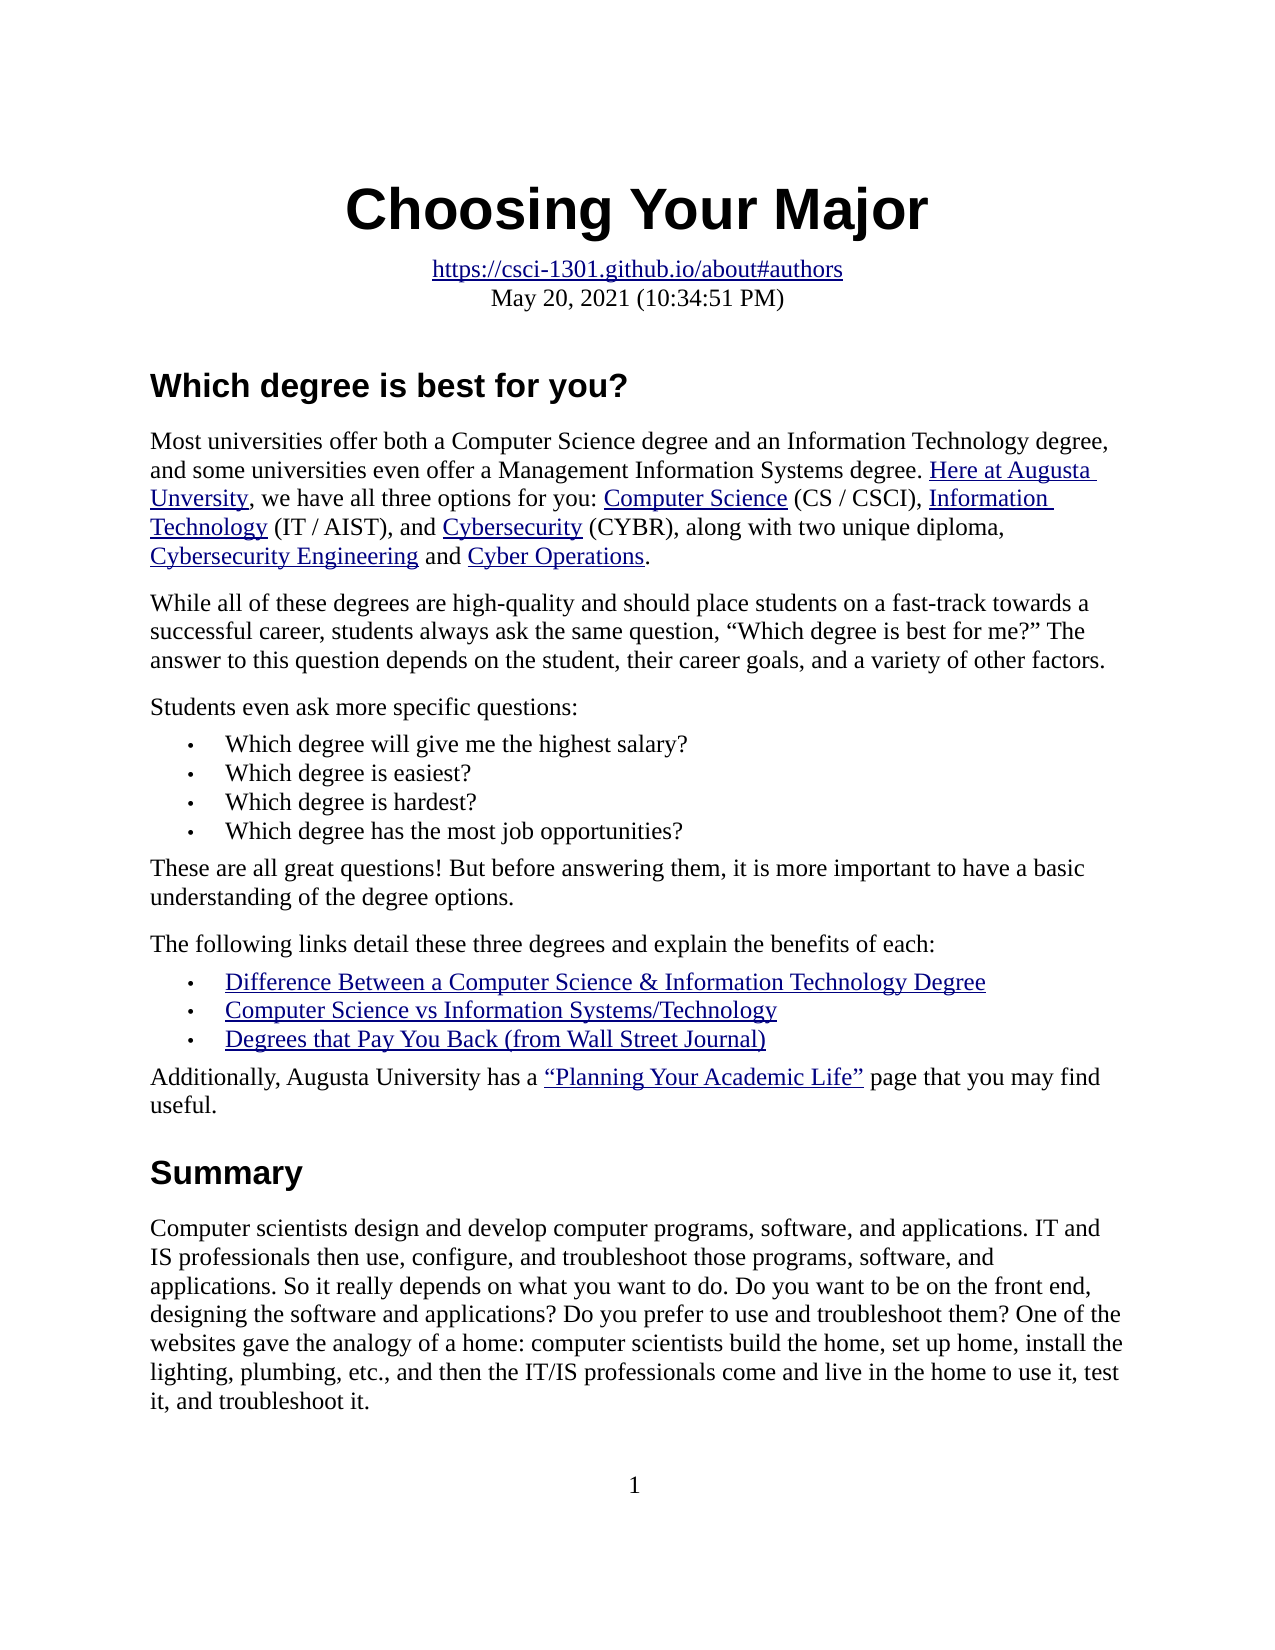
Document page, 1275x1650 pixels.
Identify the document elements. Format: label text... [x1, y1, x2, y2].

text May 20, 2021 (10:34:51 PM) [150, 283, 1125, 312]
text https://csci-1301.github.io/about#authors [150, 254, 1125, 283]
text While all of these degrees are high-quality and should place students on a fast-track towards a successful career, students always ask the same question, “Which degree is best for me?” The answer to this question depends on the student, their career goals, and a variety of other factors. [150, 588, 1125, 674]
list Which degree is easiest? [187, 758, 1125, 787]
subtitle Summary [150, 1153, 1125, 1192]
text Computer scientists design and develop computer programs, software, and applications. IT and IS professionals then use, configure, and troubleshoot those programs, software, and applications. So it really depends on what you want to do. Do you want to be on the front end, designing the software and applications? Do you prefer to use and troubleshoot them? One of the websites gave the analogy of a home: computer scientists build the home, set up home, install the lighting, plumbing, etc., and then the IT/IS professionals come and live in the home to use it, test it, and troubleshoot it. [150, 1213, 1125, 1414]
list Which degree is hardest? [187, 787, 1125, 816]
text These are all great questions! But before answering them, it is more important to have a basic understanding of the degree options. [150, 853, 1125, 911]
list Which degree has the most job opportunities? [187, 816, 1125, 844]
text The following links detail these three degrees and explain the benefits of each: [150, 929, 1125, 958]
list Difference Between a Computer Science & Information Technology Degree [187, 967, 1125, 995]
text Students even ask more specific questions: [150, 692, 1125, 721]
list Which degree will give me the highest salary? [187, 729, 1125, 758]
text Additionally, Augusta University has a “Planning Your Academic Life” page that you may find useful. [150, 1062, 1125, 1119]
subtitle Which degree is best for you? [150, 366, 1125, 404]
text Most universities offer both a Computer Science degree and an Information Technology degree, and some universities even offer a Management Information Systems degree. Here at Augusta Unversity, we have all three options for you: Computer Science (CS / CSCI), Information Technology (IT / AIST), and Cybersecurity (CYBR), along with two unique diploma, Cybersecurity Engineering and Cyber Operations. [150, 426, 1125, 570]
title Choosing Your Major [150, 175, 1125, 242]
list Computer Science vs Information Systems/Technology [187, 995, 1125, 1024]
list Degrees that Pay You Back (from Wall Street Journal) [187, 1024, 1125, 1053]
